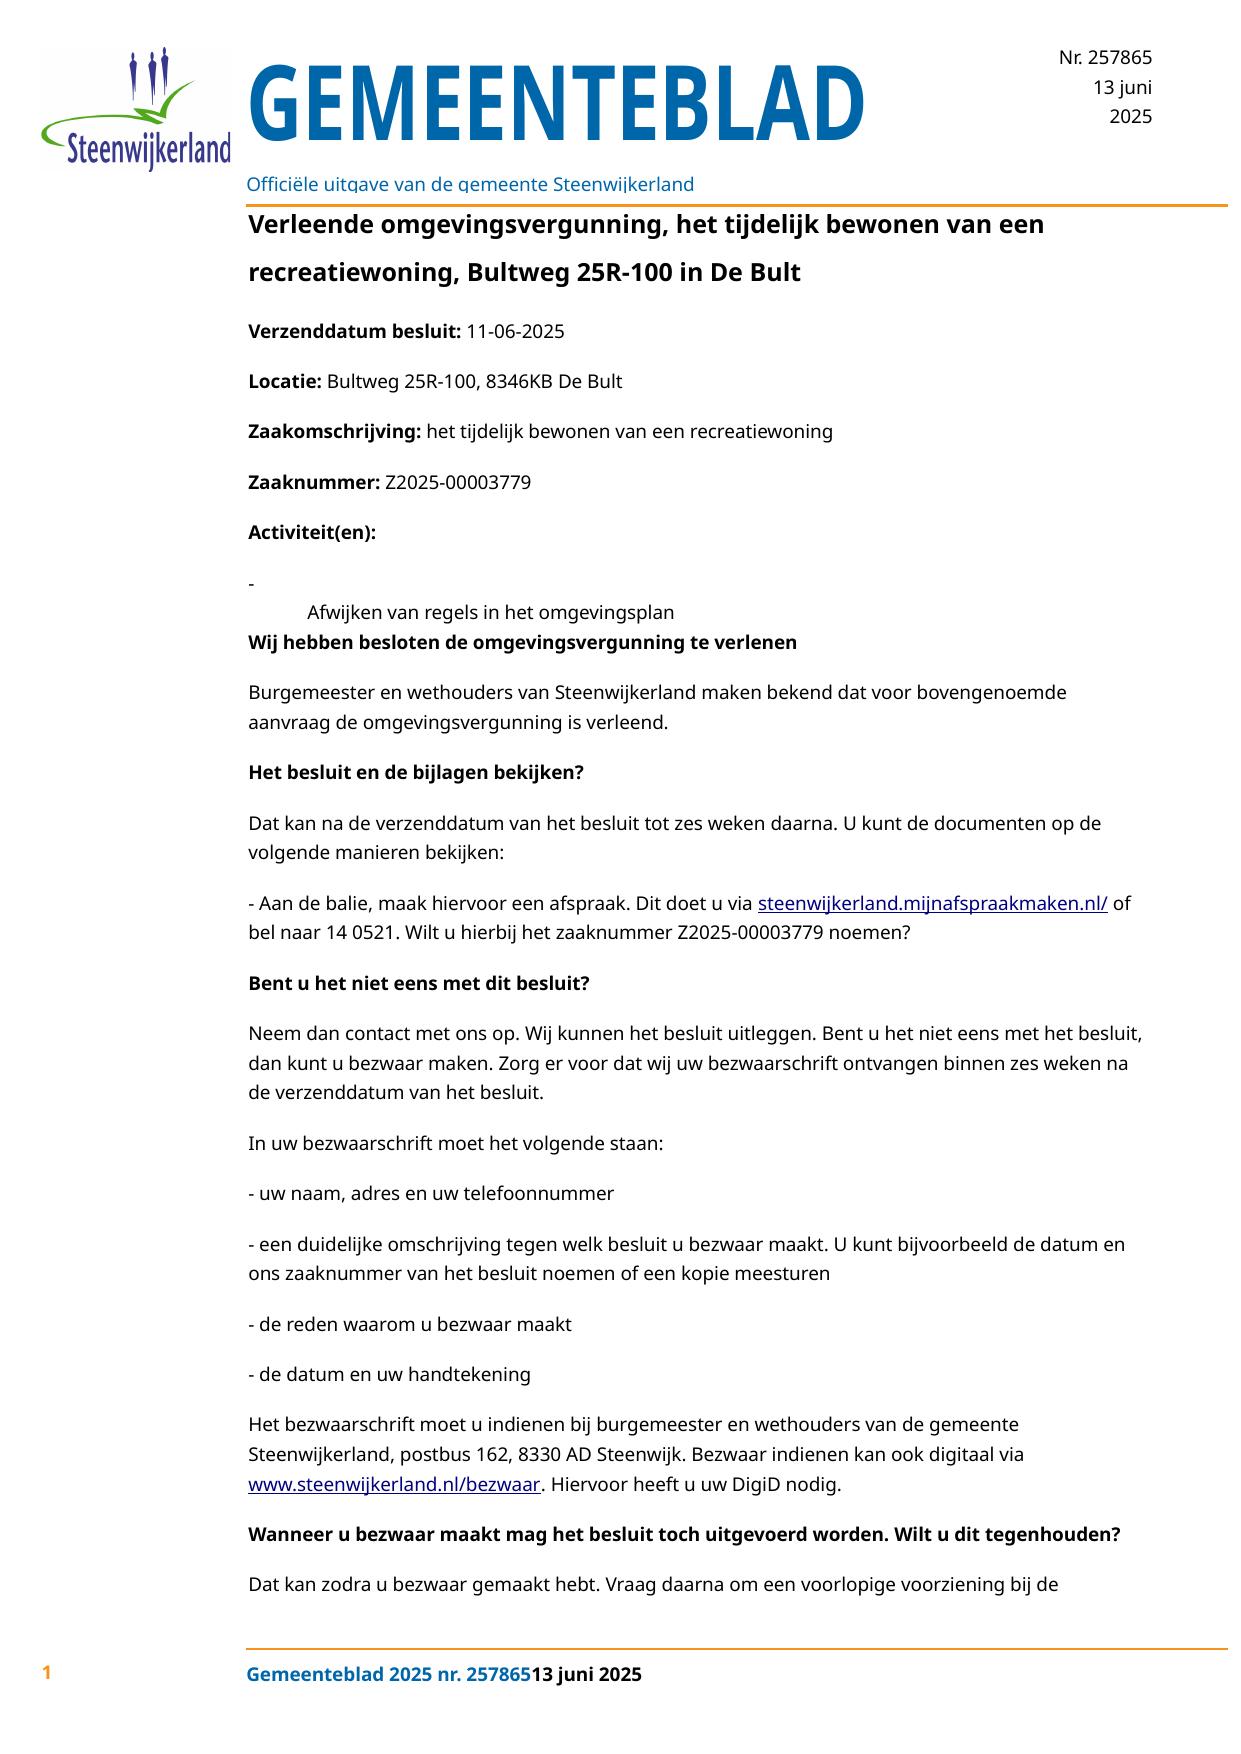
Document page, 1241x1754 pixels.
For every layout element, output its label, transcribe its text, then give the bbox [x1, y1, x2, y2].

text Neem dan contact met ons op. Wij kunnen het besluit uitleggen. Bent u het niet eens met het besluit, dan kunt u bezwaar maken. Zorg er voor dat wij uw bezwaarschrift ontvangen binnen zes weken na de verzenddatum van het besluit. [248, 1020, 1152, 1105]
text Zaakomschrijving: het tijdelijk bewonen van een recreatiewoning [248, 419, 1152, 444]
text - Aan de balie, maak hiervoor een afspraak. Dit doet u via steenwijkerland.mijnafspraakmaken.nl/ of bel naar 14 0521. Wilt u hierbij het zaaknummer Z2025-00003779 noemen? [248, 890, 1152, 945]
text Het bezwaarschrift moet u indienen bij burgemeester en wethouders van de gemeente Steenwijkerland, postbus 162, 8330 AD Steenwijk. Bezwaar indienen kan ook digitaal via www.steenwijkerland.nl/bezwaar. Hiervoor heeft u uw DigiD nodig. [248, 1412, 1152, 1497]
text In uw bezwaarschrift moet het volgende staan: [248, 1130, 1152, 1156]
text Dat kan zodra u bezwaar gemaakt hebt. Vraag daarna om een voorlopige voorziening bij de [248, 1572, 1152, 1597]
text Activiteit(en): [248, 519, 1152, 545]
text - de datum en uw handtekening [248, 1361, 1152, 1387]
text Dat kan na de verzenddatum van het besluit tot zes weken daarna. U kunt de documenten op de volgende manieren bekijken: [248, 810, 1152, 865]
text Verleende omgevingsvergunning, het tijdelijk bewonen van een recreatiewoning, Bultweg 25R-100 in De Bult [248, 207, 1152, 288]
text - de reden waarom u bezwaar maakt [248, 1311, 1152, 1337]
text Zaaknummer: Z2025-00003779 [248, 469, 1152, 495]
picture [41, 47, 231, 172]
list Afwijken van regels in het omgevingsplan [248, 599, 1152, 625]
text Wij hebben besloten de omgevingsvergunning te verlenen [248, 629, 1152, 655]
text Wanneer u bezwaar maakt mag het besluit toch uitgevoerd worden. Wilt u dit tegenhouden? [248, 1521, 1152, 1547]
text Locatie: Bultweg 25R-100, 8346KB De Bult [248, 368, 1152, 394]
text - een duidelijke omschrijving tegen welk besluit u bezwaar maakt. U kunt bijvoorbeeld de datum en ons zaaknummer van het besluit noemen of een kopie meesturen [248, 1231, 1152, 1286]
text Het besluit en de bijlagen bekijken? [248, 759, 1152, 785]
text Bent u het niet eens met dit besluit? [248, 970, 1152, 996]
text Verzenddatum besluit: 11-06-2025 [248, 318, 1152, 344]
text - uw naam, adres en uw telefoonnummer [248, 1180, 1152, 1206]
text Burgemeester en wethouders van Steenwijkerland maken bekend dat voor bovengenoemde aanvraag de omgevingsvergunning is verleend. [248, 679, 1152, 735]
